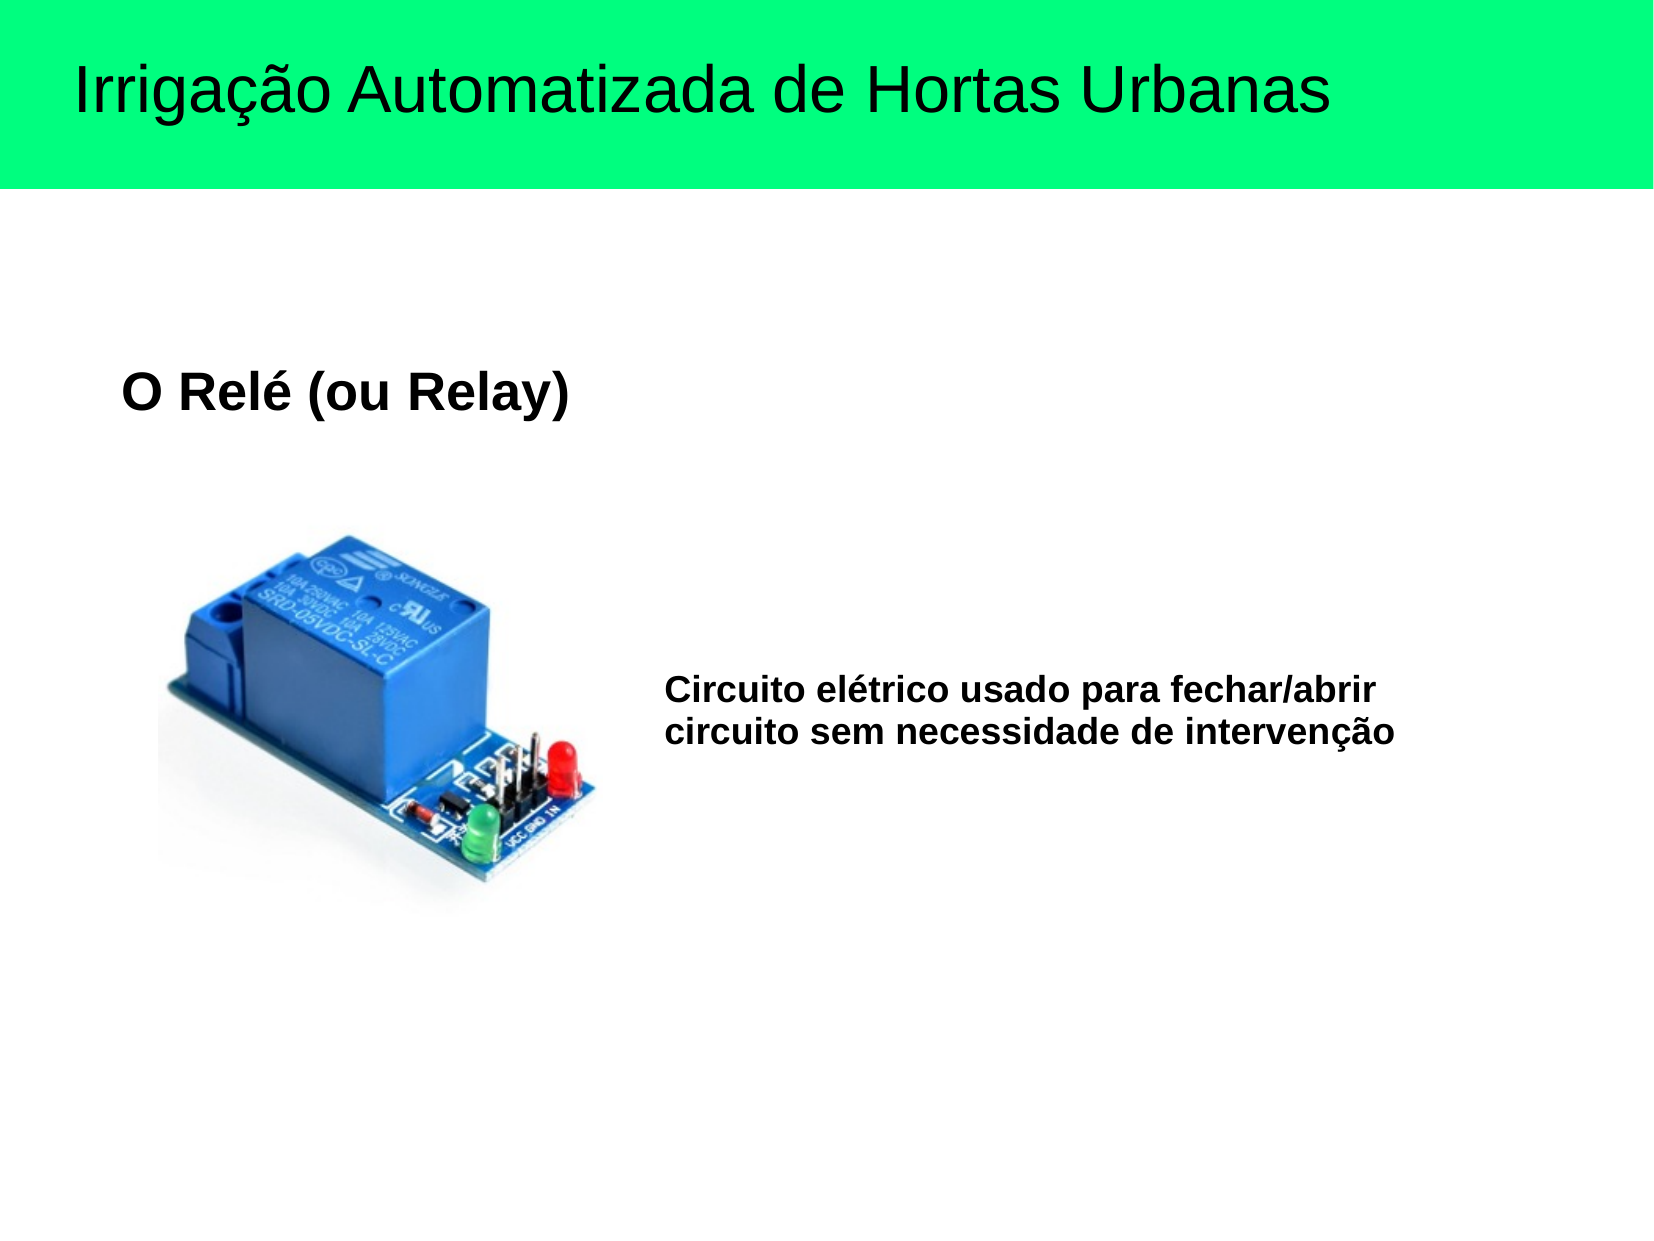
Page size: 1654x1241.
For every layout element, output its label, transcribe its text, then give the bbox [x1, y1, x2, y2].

text_box Circuito elétrico usado para fechar/abrir circuito sem necessidade de intervenção [649, 661, 1465, 792]
picture [158, 501, 603, 945]
title Irrigação Automatizada de Hortas Urbanas [0, 0, 1654, 189]
text_box O Relé (ou Relay) [106, 354, 586, 430]
